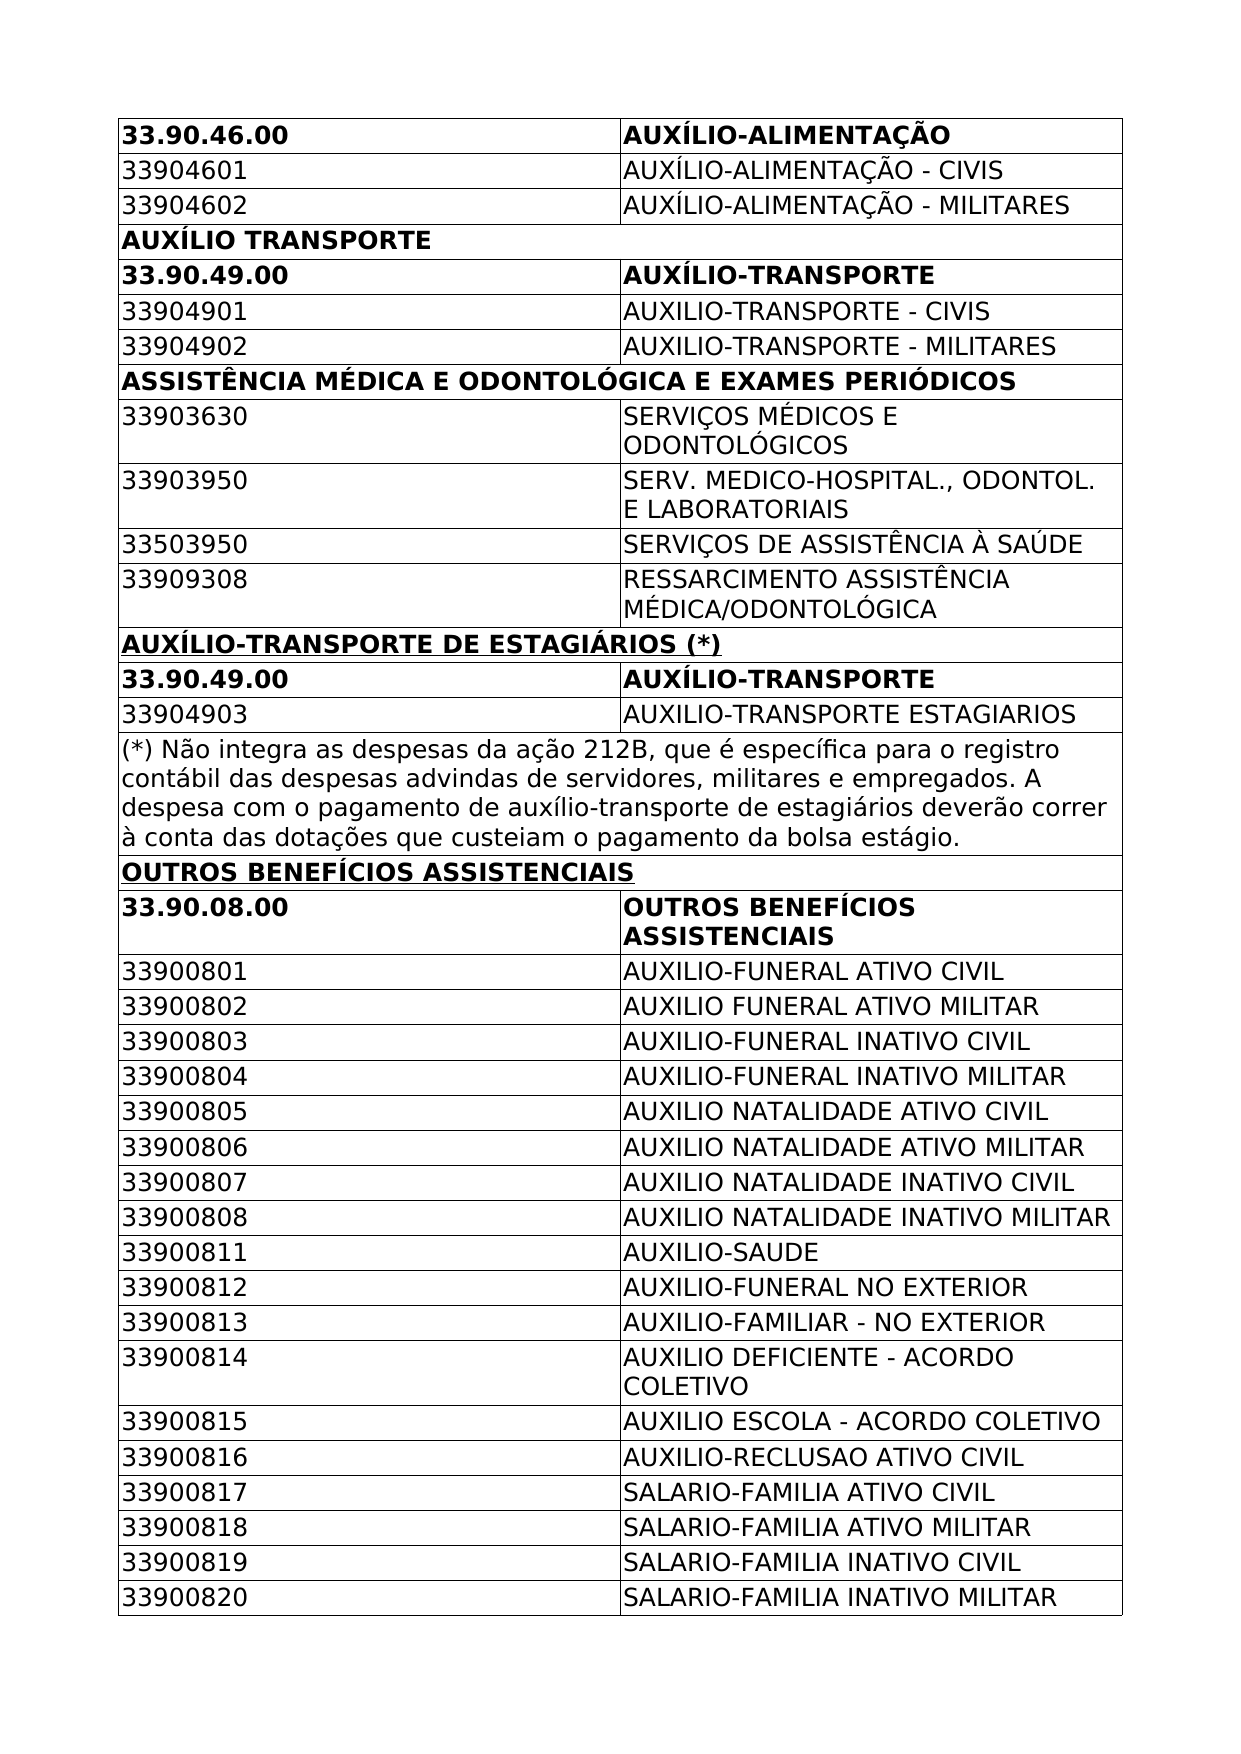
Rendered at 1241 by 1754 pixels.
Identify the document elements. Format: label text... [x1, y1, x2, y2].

table_cell 33900811 [119, 1236, 620, 1270]
table_cell AUXILIO-FUNERAL INATIVO CIVIL [621, 1025, 1122, 1059]
table_cell 33900807 [119, 1166, 620, 1200]
table_cell OUTROS BENEFÍCIOS ASSISTENCIAIS [119, 856, 1122, 890]
table_cell 33900818 [119, 1511, 620, 1545]
table_cell 33904903 [119, 698, 620, 732]
table_cell 33900806 [119, 1131, 620, 1165]
table_cell SERV. MEDICO-HOSPITAL., ODONTOL. E LABORATORIAIS [621, 464, 1122, 527]
table_cell AUXILIO DEFICIENTE - ACORDO COLETIVO [621, 1341, 1122, 1404]
table_cell 33904901 [119, 295, 620, 329]
table_cell 33900808 [119, 1201, 620, 1235]
table_cell RESSARCIMENTO ASSISTÊNCIA MÉDICA/ODONTOLÓGICA [621, 564, 1122, 627]
table_cell SALARIO-FAMILIA ATIVO CIVIL [621, 1476, 1122, 1510]
table_cell 33.90.08.00 [119, 891, 620, 954]
table_cell AUXILIO-FUNERAL NO EXTERIOR [621, 1271, 1122, 1305]
table_cell AUXÍLIO-TRANSPORTE [621, 260, 1122, 294]
table_cell 33900805 [119, 1096, 620, 1130]
table_cell AUXÍLIO-TRANSPORTE [621, 663, 1122, 697]
table_cell 33900804 [119, 1061, 620, 1094]
table_cell 33.90.49.00 [119, 663, 620, 697]
table_cell AUXÍLIO-ALIMENTAÇÃO - MILITARES [621, 189, 1122, 223]
table_cell 33900803 [119, 1025, 620, 1059]
table_cell 33.90.49.00 [119, 260, 620, 294]
table_cell AUXÍLIO-ALIMENTAÇÃO - CIVIS [621, 154, 1122, 188]
table_cell AUXÍLIO-ALIMENTAÇÃO [621, 119, 1122, 153]
table_cell SERVIÇOS DE ASSISTÊNCIA À SAÚDE [621, 529, 1122, 563]
table_cell SALARIO-FAMILIA ATIVO MILITAR [621, 1511, 1122, 1545]
table_cell SERVIÇOS MÉDICOS E ODONTOLÓGICOS [621, 400, 1122, 463]
table_cell AUXILIO FUNERAL ATIVO MILITAR [621, 990, 1122, 1024]
table_cell 33900812 [119, 1271, 620, 1305]
table_cell 33903630 [119, 400, 620, 463]
table_cell 33900816 [119, 1441, 620, 1475]
table_cell 33903950 [119, 464, 620, 527]
table_cell 33900819 [119, 1546, 620, 1580]
table_cell 33900813 [119, 1306, 620, 1340]
table_cell AUXÍLIO-TRANSPORTE DE ESTAGIÁRIOS (*) [119, 628, 1122, 662]
table_cell 33.90.46.00 [119, 119, 620, 153]
table_cell SALARIO-FAMILIA INATIVO MILITAR [621, 1581, 1122, 1615]
table_cell 33909308 [119, 564, 620, 627]
table_cell AUXÍLIO TRANSPORTE [119, 225, 1122, 258]
table_cell OUTROS BENEFÍCIOS ASSISTENCIAIS [621, 891, 1122, 954]
table_cell AUXILIO-TRANSPORTE ESTAGIARIOS [621, 698, 1122, 732]
table_cell AUXILIO-FUNERAL INATIVO MILITAR [621, 1061, 1122, 1094]
table_cell AUXILIO NATALIDADE INATIVO MILITAR [621, 1201, 1122, 1235]
table_cell (*) Não integra as despesas da ação 212B, que é específica para o registro contábil das despesas advindas de servidores, militares e empregados. A despesa com o pagamento de auxílio-transporte de estagiários deverão correr à conta das dotações que custeiam o pagamento da bolsa estágio. [119, 733, 1122, 855]
table_cell AUXILIO NATALIDADE INATIVO CIVIL [621, 1166, 1122, 1200]
table_cell 33904602 [119, 189, 620, 223]
table_cell 33900815 [119, 1406, 620, 1440]
table_cell 33900817 [119, 1476, 620, 1510]
table_cell AUXILIO-TRANSPORTE - MILITARES [621, 330, 1122, 364]
table_cell 33900814 [119, 1341, 620, 1404]
table_cell SALARIO-FAMILIA INATIVO CIVIL [621, 1546, 1122, 1580]
table_cell 33904902 [119, 330, 620, 364]
table_cell 33900801 [119, 955, 620, 989]
table_cell 33503950 [119, 529, 620, 563]
table_cell AUXILIO-TRANSPORTE - CIVIS [621, 295, 1122, 329]
table_cell AUXILIO-RECLUSAO ATIVO CIVIL [621, 1441, 1122, 1475]
table_cell AUXILIO-FUNERAL ATIVO CIVIL [621, 955, 1122, 989]
table_cell AUXILIO ESCOLA - ACORDO COLETIVO [621, 1406, 1122, 1440]
table_cell AUXILIO NATALIDADE ATIVO CIVIL [621, 1096, 1122, 1130]
table_cell ASSISTÊNCIA MÉDICA E ODONTOLÓGICA E EXAMES PERIÓDICOS [119, 365, 1122, 399]
table_cell AUXILIO NATALIDADE ATIVO MILITAR [621, 1131, 1122, 1165]
table_cell AUXILIO-SAUDE [621, 1236, 1122, 1270]
table_cell 33900820 [119, 1581, 620, 1615]
table_cell 33904601 [119, 154, 620, 188]
table_cell AUXILIO-FAMILIAR - NO EXTERIOR [621, 1306, 1122, 1340]
table_cell 33900802 [119, 990, 620, 1024]
